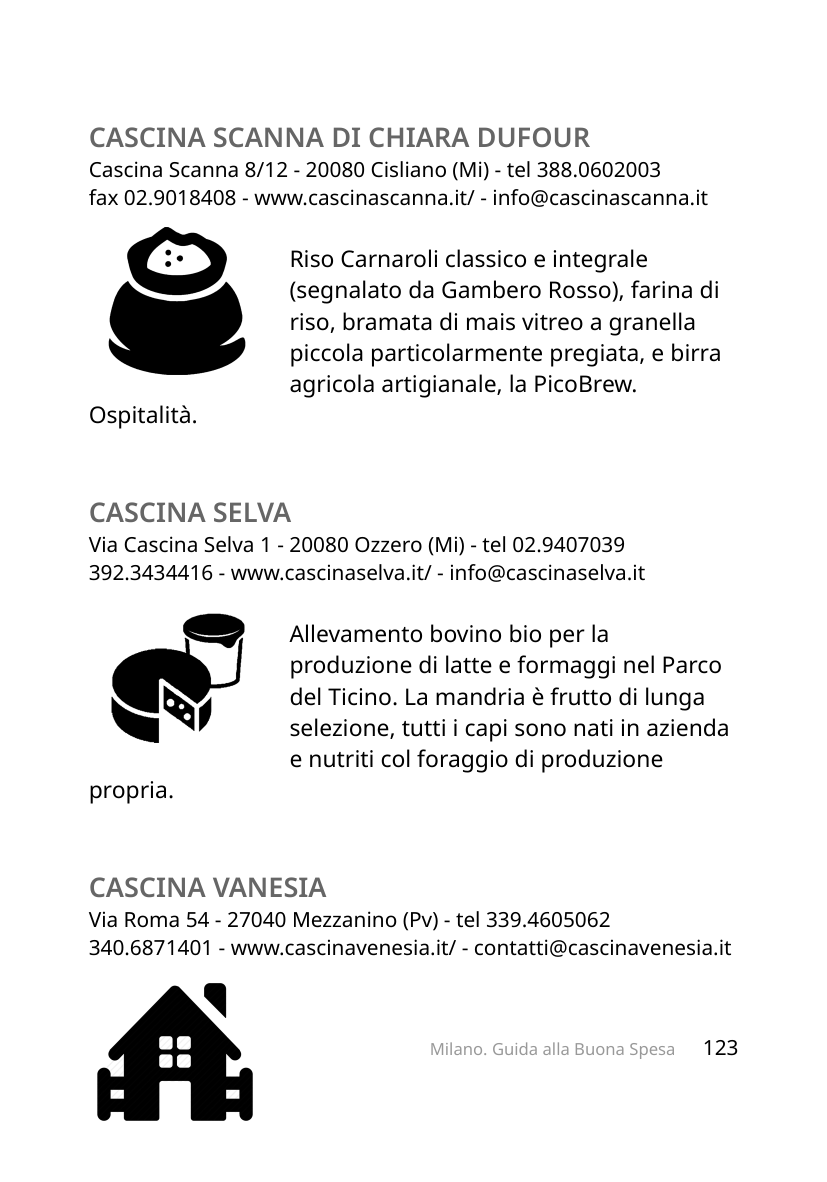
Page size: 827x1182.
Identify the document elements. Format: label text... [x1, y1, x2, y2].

text Cascina Scanna 8/12 - 20080 Cisliano (Mi) - tel 388.0602003 [88, 155, 738, 183]
title Cascina Selva [88, 493, 738, 530]
title Cascina Vanesia [88, 868, 738, 905]
text Via Cascina Selva 1 - 20080 Ozzero (Mi) - tel 02.9407039 392.3434416 - www.cascinaselva.it/ - info@cascinaselva.it [88, 530, 738, 587]
text Via Roma 54 - 27040 Mezzanino (Pv) - tel 339.4605062 [88, 905, 738, 933]
text Riso Carnaroli classico e integrale (segnalato da Gambero Rosso), farina di riso, bramata di mais vitreo a granella piccola particolarmente pregiata, e birra agricola artigianale, la PicoBrew. Ospitalità. [88, 243, 738, 431]
picture [88, 586, 266, 764]
picture [88, 961, 266, 1139]
text fax 02.9018408 - www.cascinascanna.it/ - info@cascinascanna.it [88, 183, 738, 212]
picture [88, 211, 266, 389]
text Allevamento bovino bio per la produzione di latte e formaggi nel Parco del Ticino. La mandria è frutto di lunga selezione, tutti i capi sono nati in azienda e nutriti col foraggio di produzione propria. [88, 618, 738, 806]
text 340.6871401 - www.cascinavenesia.it/ - contatti@cascinavenesia.it [88, 933, 738, 962]
title Cascina Scanna di Chiara Dufour [88, 118, 738, 155]
